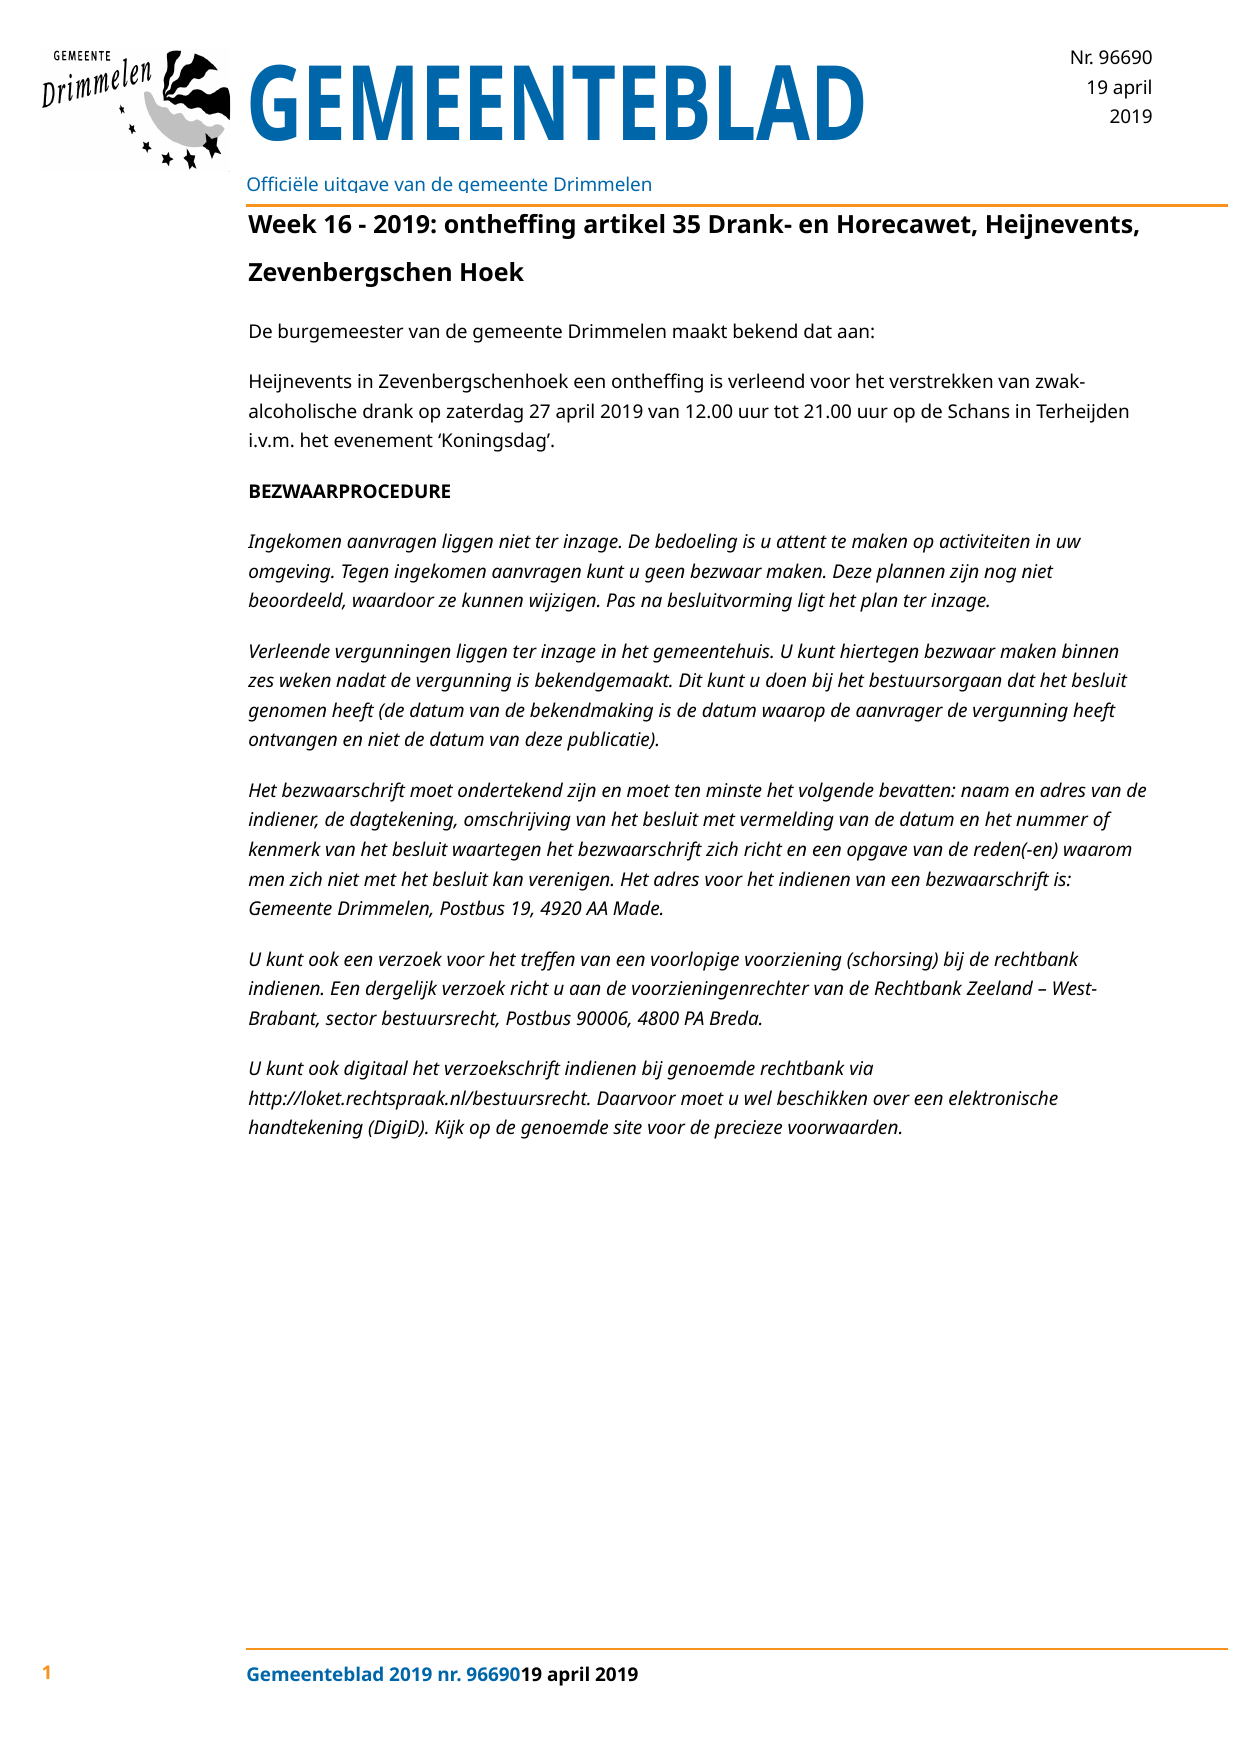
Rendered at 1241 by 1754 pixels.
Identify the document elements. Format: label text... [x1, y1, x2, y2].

text Heijnevents in Zevenbergschenhoek een ontheffing is verleend voor het verstrekken van zwak-alcoholische drank op zaterdag 27 april 2019 van 12.00 uur tot 21.00 uur op de Schans in Terheijden i.v.m. het evenement ‘Koningsdag’. [248, 368, 1152, 453]
text Het bezwaarschrift moet ondertekend zijn en moet ten minste het volgende bevatten: naam en adres van de indiener, de dagtekening, omschrijving van het besluit met vermelding van de datum en het nummer of kenmerk van het besluit waartegen het bezwaarschrift zich richt en een opgave van de reden(-en) waarom men zich niet met het besluit kan verenigen. Het adres voor het indienen van een bezwaarschrift is: Gemeente Drimmelen, Postbus 19, 4920 AA Made. [248, 777, 1152, 921]
text BEZWAARPROCEDURE [248, 478, 1152, 504]
picture [41, 47, 231, 172]
text De burgemeester van de gemeente Drimmelen maakt bekend dat aan: [248, 318, 1152, 344]
text Verleende vergunningen liggen ter inzage in het gemeentehuis. U kunt hiertegen bezwaar maken binnen zes weken nadat de vergunning is bekendgemaakt. Dit kunt u doen bij het bestuursorgaan dat het besluit genomen heeft (de datum van de bekendmaking is de datum waarop de aanvrager de vergunning heeft ontvangen en niet de datum van deze publicatie). [248, 638, 1152, 752]
text Week 16 - 2019: ontheffing artikel 35 Drank- en Horecawet, Heijnevents, Zevenbergschen Hoek [248, 207, 1152, 288]
text Ingekomen aanvragen liggen niet ter inzage. De bedoeling is u attent te maken op activiteiten in uw omgeving. Tegen ingekomen aanvragen kunt u geen bezwaar maken. Deze plannen zijn nog niet beoordeeld, waardoor ze kunnen wijzigen. Pas na besluitvorming ligt het plan ter inzage. [248, 528, 1152, 613]
text U kunt ook digitaal het verzoekschrift indienen bij genoemde rechtbank via http://loket.rechtspraak.nl/bestuursrecht. Daarvoor moet u wel beschikken over een elektronische handtekening (DigiD). Kijk op de genoemde site voor de precieze voorwaarden. [248, 1055, 1152, 1140]
text U kunt ook een verzoek voor het treffen van een voorlopige voorziening (schorsing) bij de rechtbank indienen. Een dergelijk verzoek richt u aan de voorzieningenrechter van de Rechtbank Zeeland – West-Brabant, sector bestuursrecht, Postbus 90006, 4800 PA Breda. [248, 946, 1152, 1031]
